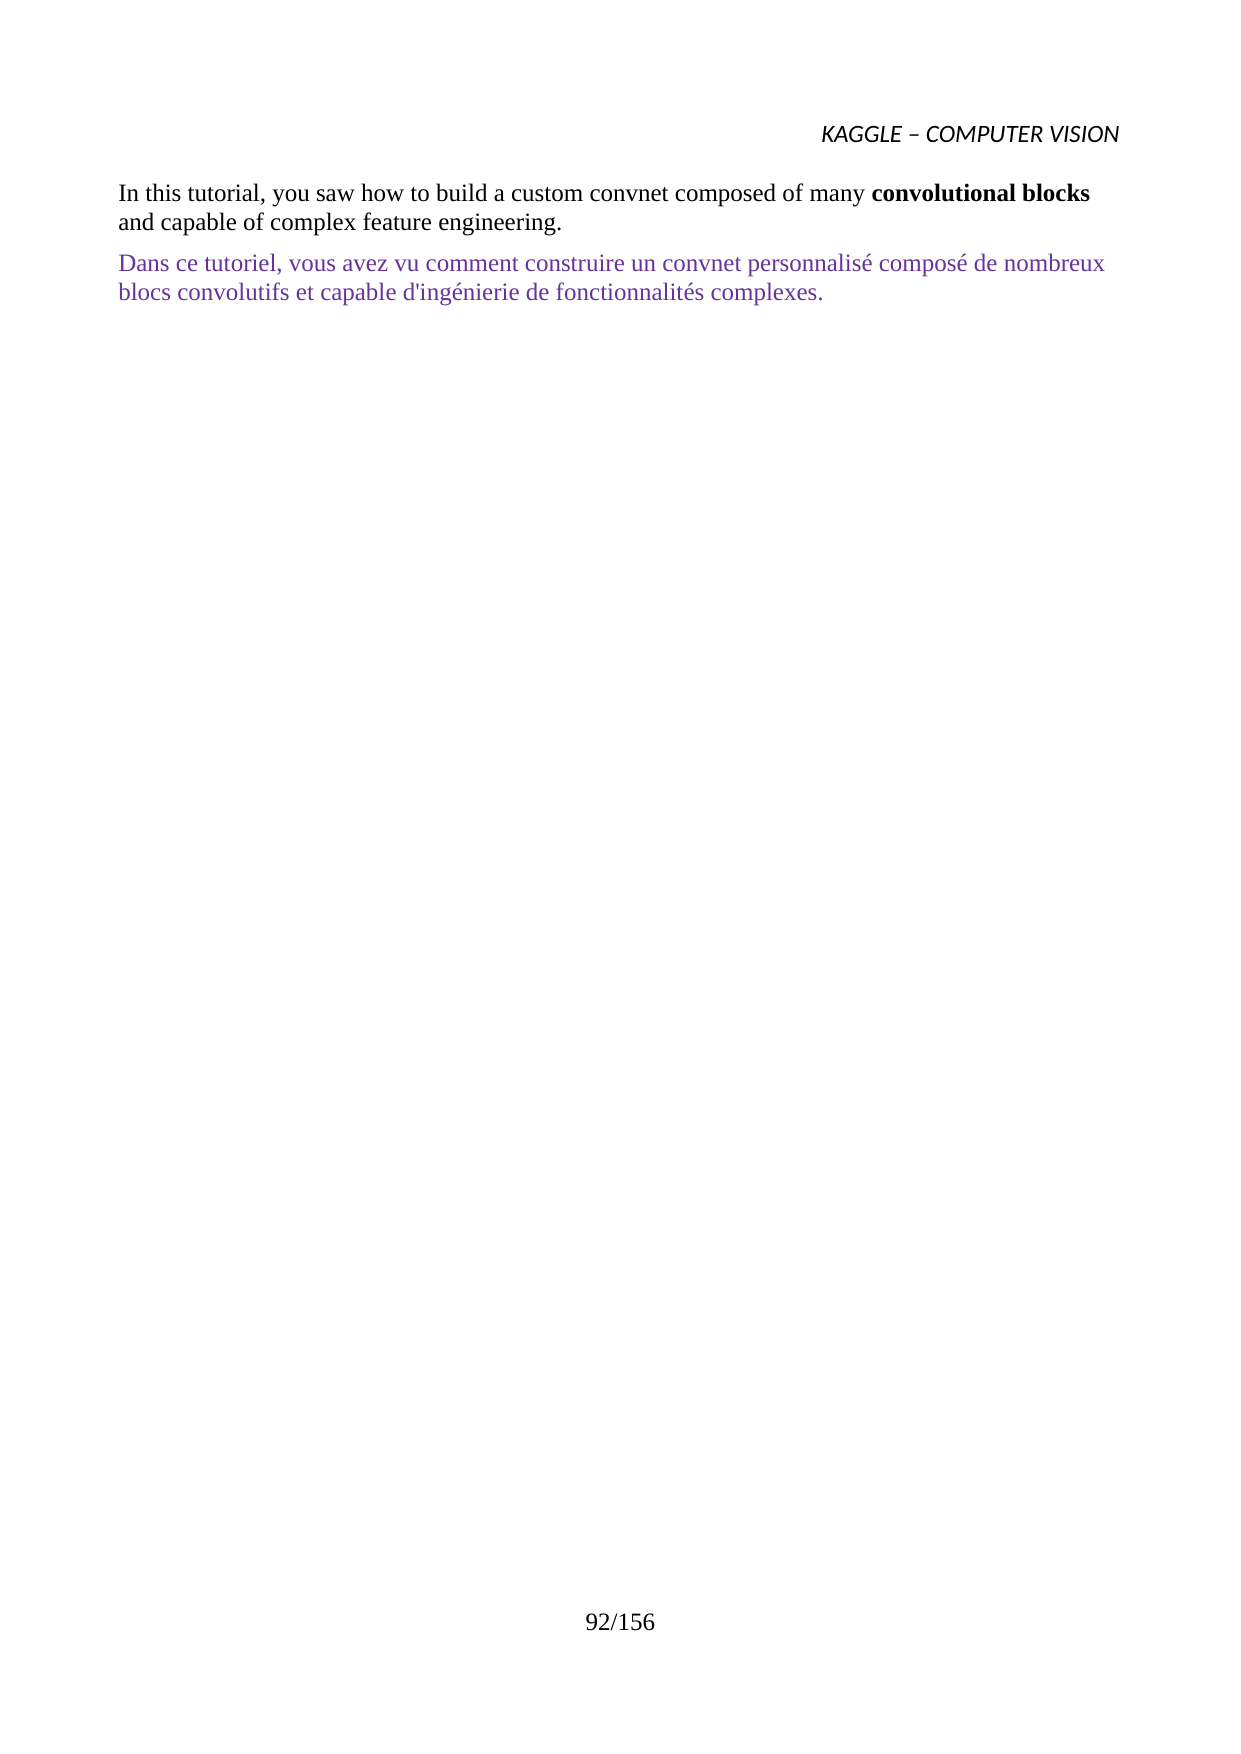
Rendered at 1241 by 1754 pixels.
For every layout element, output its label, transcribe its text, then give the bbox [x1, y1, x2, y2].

text In this tutorial, you saw how to build a custom convnet composed of many convolutional blocks and capable of complex feature engineering. [118, 178, 1122, 236]
text Dans ce tutoriel, vous avez vu comment construire un convnet personnalisé composé de nombreux blocs convolutifs et capable d'ingénierie de fonctionnalités complexes. [118, 248, 1122, 306]
